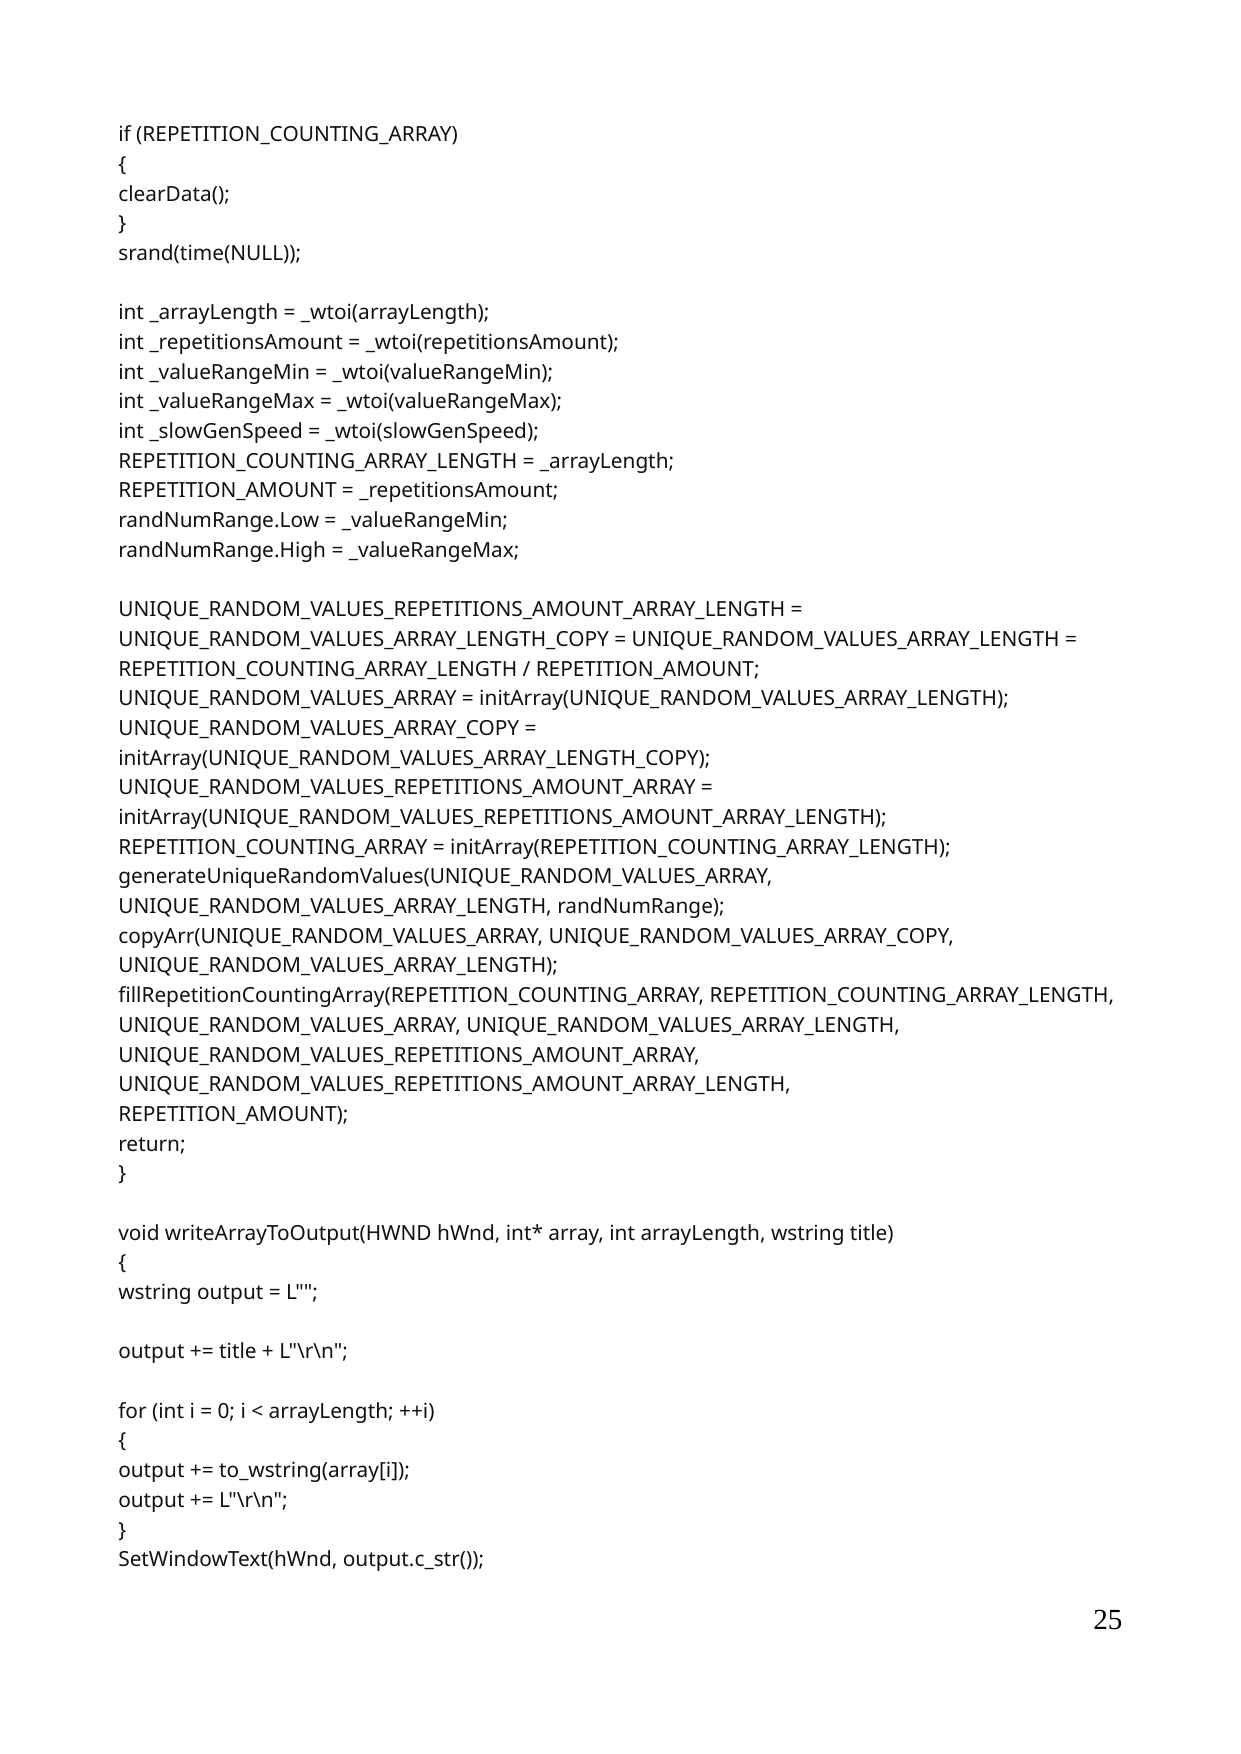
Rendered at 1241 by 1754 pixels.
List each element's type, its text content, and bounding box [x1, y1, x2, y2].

text output += to_wstring(array[i]); [118, 1454, 1122, 1484]
text } [118, 207, 1122, 237]
text { [118, 1424, 1122, 1454]
text fillRepetitionCountingArray(REPETITION_COUNTING_ARRAY, REPETITION_COUNTING_ARRAY_LENGTH, [118, 979, 1122, 1009]
text REPETITION_COUNTING_ARRAY_LENGTH = _arrayLength; [118, 445, 1122, 474]
text return; [118, 1127, 1122, 1157]
text randNumRange.Low = _valueRangeMin; [118, 504, 1122, 534]
text UNIQUE_RANDOM_VALUES_ARRAY, UNIQUE_RANDOM_VALUES_ARRAY_LENGTH, [118, 1009, 1122, 1038]
text srand(time(NULL)); [118, 237, 1122, 267]
text output += title + L"\r\n"; [118, 1335, 1122, 1365]
text } [118, 1513, 1122, 1543]
text clearData(); [118, 177, 1122, 207]
text } [118, 1157, 1122, 1187]
text SetWindowText(hWnd, output.c_str()); [118, 1543, 1122, 1573]
text int _arrayLength = _wtoi(arrayLength); [118, 296, 1122, 326]
text UNIQUE_RANDOM_VALUES_REPETITIONS_AMOUNT_ARRAY_LENGTH = [118, 593, 1122, 623]
text { [118, 148, 1122, 177]
text UNIQUE_RANDOM_VALUES_REPETITIONS_AMOUNT_ARRAY, UNIQUE_RANDOM_VALUES_REPETITIONS_AMOUNT_ARRAY_LENGTH, [118, 1038, 1122, 1098]
text UNIQUE_RANDOM_VALUES_REPETITIONS_AMOUNT_ARRAY = initArray(UNIQUE_RANDOM_VALUES_REPETITIONS_AMOUNT_ARRAY_LENGTH); [118, 771, 1122, 831]
text void writeArrayToOutput(HWND hWnd, int* array, int arrayLength, wstring title) [118, 1217, 1122, 1246]
text wstring output = L""; [118, 1276, 1122, 1306]
text int _valueRangeMax = _wtoi(valueRangeMax); [118, 385, 1122, 415]
text for (int i = 0; i < arrayLength; ++i) [118, 1395, 1122, 1424]
text copyArr(UNIQUE_RANDOM_VALUES_ARRAY, UNIQUE_RANDOM_VALUES_ARRAY_COPY, UNIQUE_RANDOM_VALUES_ARRAY_LENGTH); [118, 920, 1122, 979]
text generateUniqueRandomValues(UNIQUE_RANDOM_VALUES_ARRAY, UNIQUE_RANDOM_VALUES_ARRAY_LENGTH, randNumRange); [118, 860, 1122, 920]
text REPETITION_COUNTING_ARRAY = initArray(REPETITION_COUNTING_ARRAY_LENGTH); [118, 831, 1122, 860]
text randNumRange.High = _valueRangeMax; [118, 534, 1122, 563]
text if (REPETITION_COUNTING_ARRAY) [118, 118, 1122, 148]
text output += L"\r\n"; [118, 1484, 1122, 1513]
text UNIQUE_RANDOM_VALUES_ARRAY_LENGTH_COPY = UNIQUE_RANDOM_VALUES_ARRAY_LENGTH = REPETITION_COUNTING_ARRAY_LENGTH / REPETITION_AMOUNT; [118, 623, 1122, 682]
text UNIQUE_RANDOM_VALUES_ARRAY = initArray(UNIQUE_RANDOM_VALUES_ARRAY_LENGTH); [118, 682, 1122, 712]
text int _repetitionsAmount = _wtoi(repetitionsAmount); [118, 326, 1122, 356]
text { [118, 1246, 1122, 1276]
text int _slowGenSpeed = _wtoi(slowGenSpeed); [118, 415, 1122, 445]
text UNIQUE_RANDOM_VALUES_ARRAY_COPY = initArray(UNIQUE_RANDOM_VALUES_ARRAY_LENGTH_COPY); [118, 712, 1122, 771]
text REPETITION_AMOUNT); [118, 1098, 1122, 1127]
text int _valueRangeMin = _wtoi(valueRangeMin); [118, 356, 1122, 385]
text REPETITION_AMOUNT = _repetitionsAmount; [118, 474, 1122, 504]
